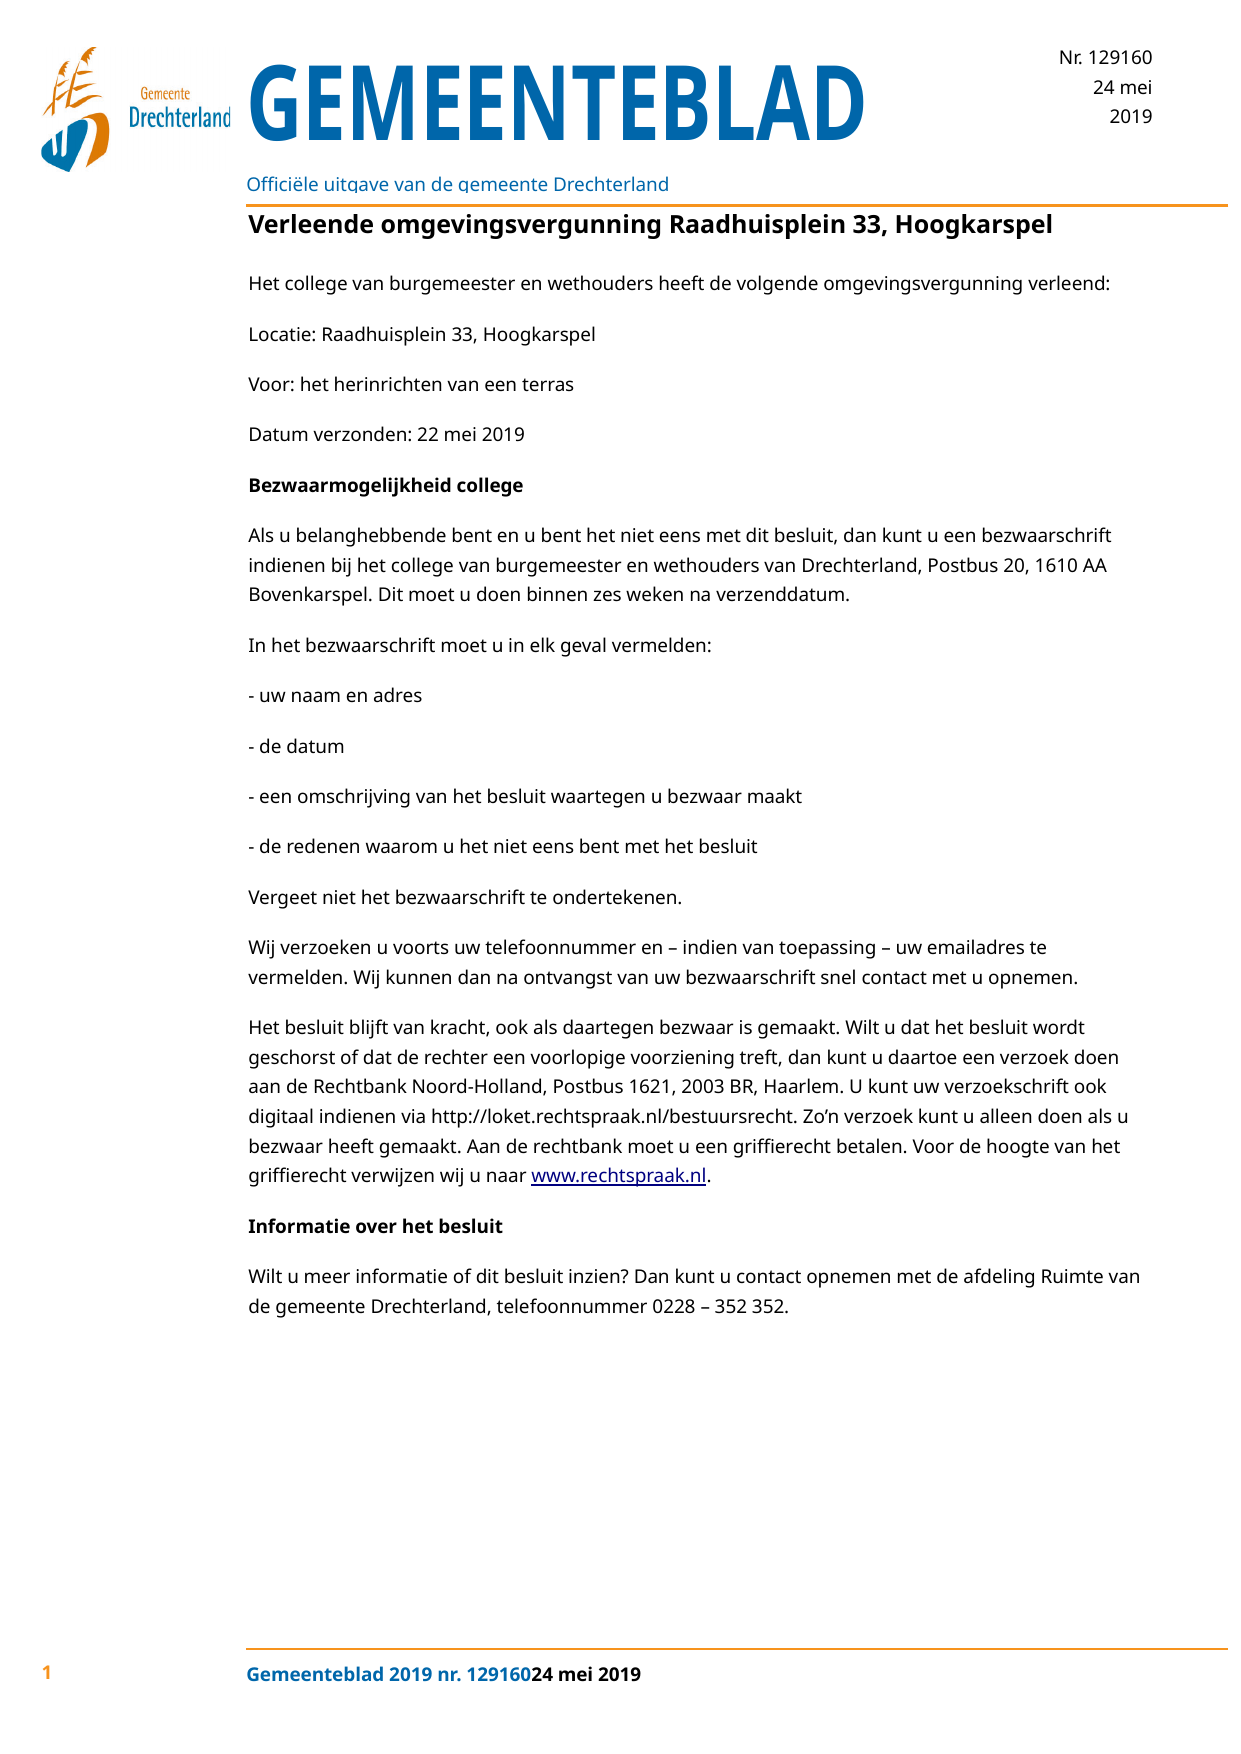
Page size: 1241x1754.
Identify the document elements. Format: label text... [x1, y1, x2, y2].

text Wij verzoeken u voorts uw telefoonnummer en – indien van toepassing – uw emailadres te vermelden. Wij kunnen dan na ontvangst van uw bezwaarschrift snel contact met u opnemen. [248, 934, 1152, 990]
text Informatie over het besluit [248, 1213, 1152, 1238]
text Als u belanghebbende bent en u bent het niet eens met dit besluit, dan kunt u een bezwaarschrift indienen bij het college van burgemeester en wethouders van Drechterland, Postbus 20, 1610 AA Bovenkarspel. Dit moet u doen binnen zes weken na verzenddatum. [248, 522, 1152, 607]
picture [41, 158, 64, 172]
text Voor: het herinrichten van een terras [248, 371, 1152, 397]
text In het bezwaarschrift moet u in elk geval vermelden: [248, 632, 1152, 658]
text - de datum [248, 733, 1152, 758]
text Bezwaarmogelijkheid college [248, 472, 1152, 498]
text Het college van burgemeester en wethouders heeft de volgende omgevingsvergunning verleend: [248, 270, 1152, 296]
text Vergeet niet het bezwaarschrift te ondertekenen. [248, 884, 1152, 910]
text Datum verzonden: 22 mei 2019 [248, 422, 1152, 447]
text - de redenen waarom u het niet eens bent met het besluit [248, 834, 1152, 859]
text Locatie: Raadhuisplein 33, Hoogkarspel [248, 321, 1152, 346]
picture [226, 115, 231, 124]
text - een omschrijving van het besluit waartegen u bezwaar maakt [248, 783, 1152, 809]
text Het besluit blijft van kracht, ook als daartegen bezwaar is gemaakt. Wilt u dat het besluit wordt geschorst of dat de rechter een voorlopige voorziening treft, dan kunt u daartoe een verzoek doen aan de Rechtbank Noord-Holland, Postbus 1621, 2003 BR, Haarlem. U kunt uw verzoekschrift ook digitaal indienen via http://loket.rechtspraak.nl/bestuursrecht. Zo’n verzoek kunt u alleen doen als u bezwaar heeft gemaakt. Aan de rechtbank moet u een griffierecht betalen. Voor de hoogte van het griffierecht verwijzen wij u naar www.rechtspraak.nl. [248, 1014, 1152, 1188]
picture [41, 47, 231, 172]
text - uw naam en adres [248, 682, 1152, 708]
text Wilt u meer informatie of dit besluit inzien? Dan kunt u contact opnemen met de afdeling Ruimte van de gemeente Drechterland, telefoonnummer 0228 – 352 352. [248, 1263, 1152, 1318]
text Verleende omgevingsvergunning Raadhuisplein 33, Hoogkarspel [248, 207, 1152, 241]
